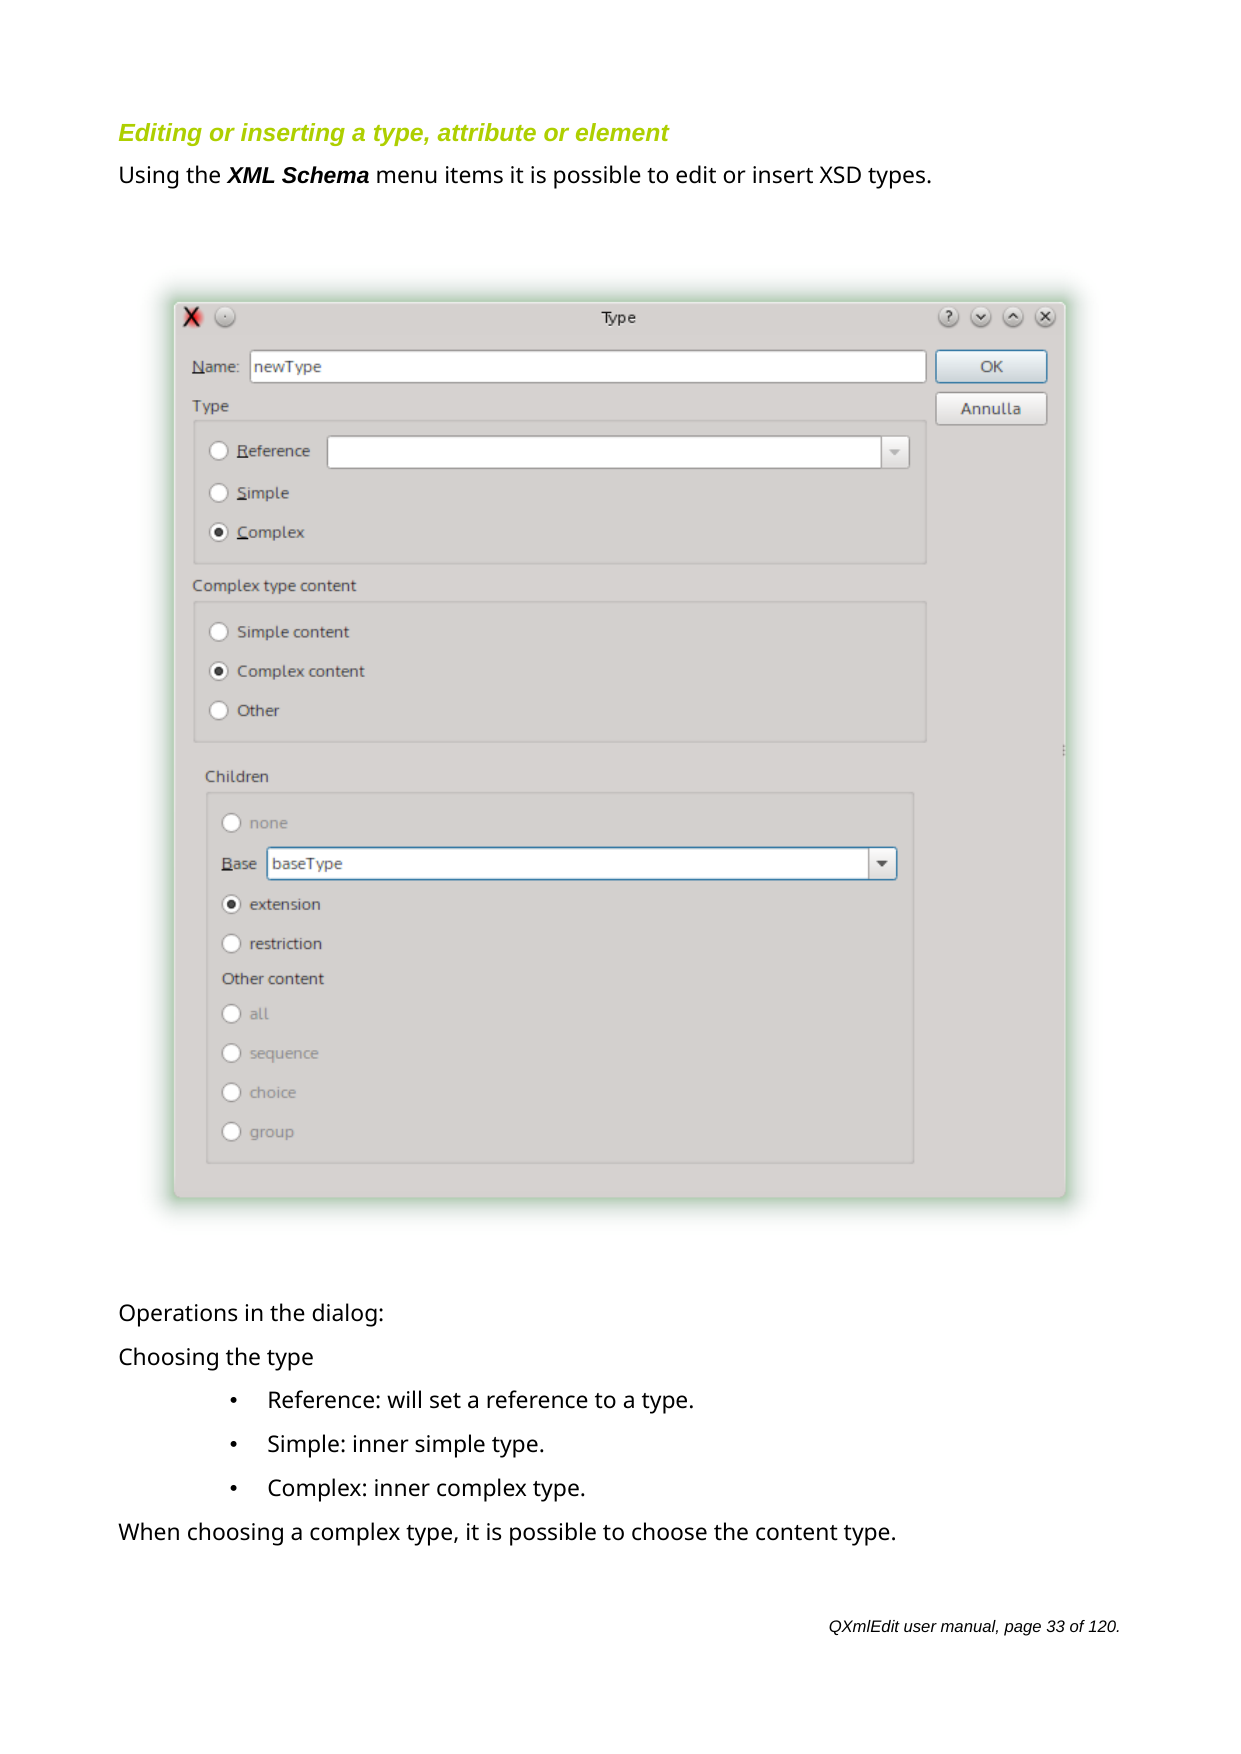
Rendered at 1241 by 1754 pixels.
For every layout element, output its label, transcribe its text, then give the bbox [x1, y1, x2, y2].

text Using the XML Schema menu items it is possible to edit or insert XSD types. [118, 159, 1122, 190]
subtitle Editing or inserting a type, attribute or element [118, 118, 1122, 147]
list Simple: inner simple type. [229, 1428, 1122, 1459]
picture [118, 246, 1122, 1254]
text Choosing the type [118, 1341, 1122, 1372]
list Reference: will set a reference to a type. [229, 1384, 1122, 1416]
text When choosing a complex type, it is possible to choose the content type. [118, 1516, 1122, 1547]
list Complex: inner complex type. [229, 1472, 1122, 1503]
text Operations in the dialog: [118, 1297, 1122, 1328]
